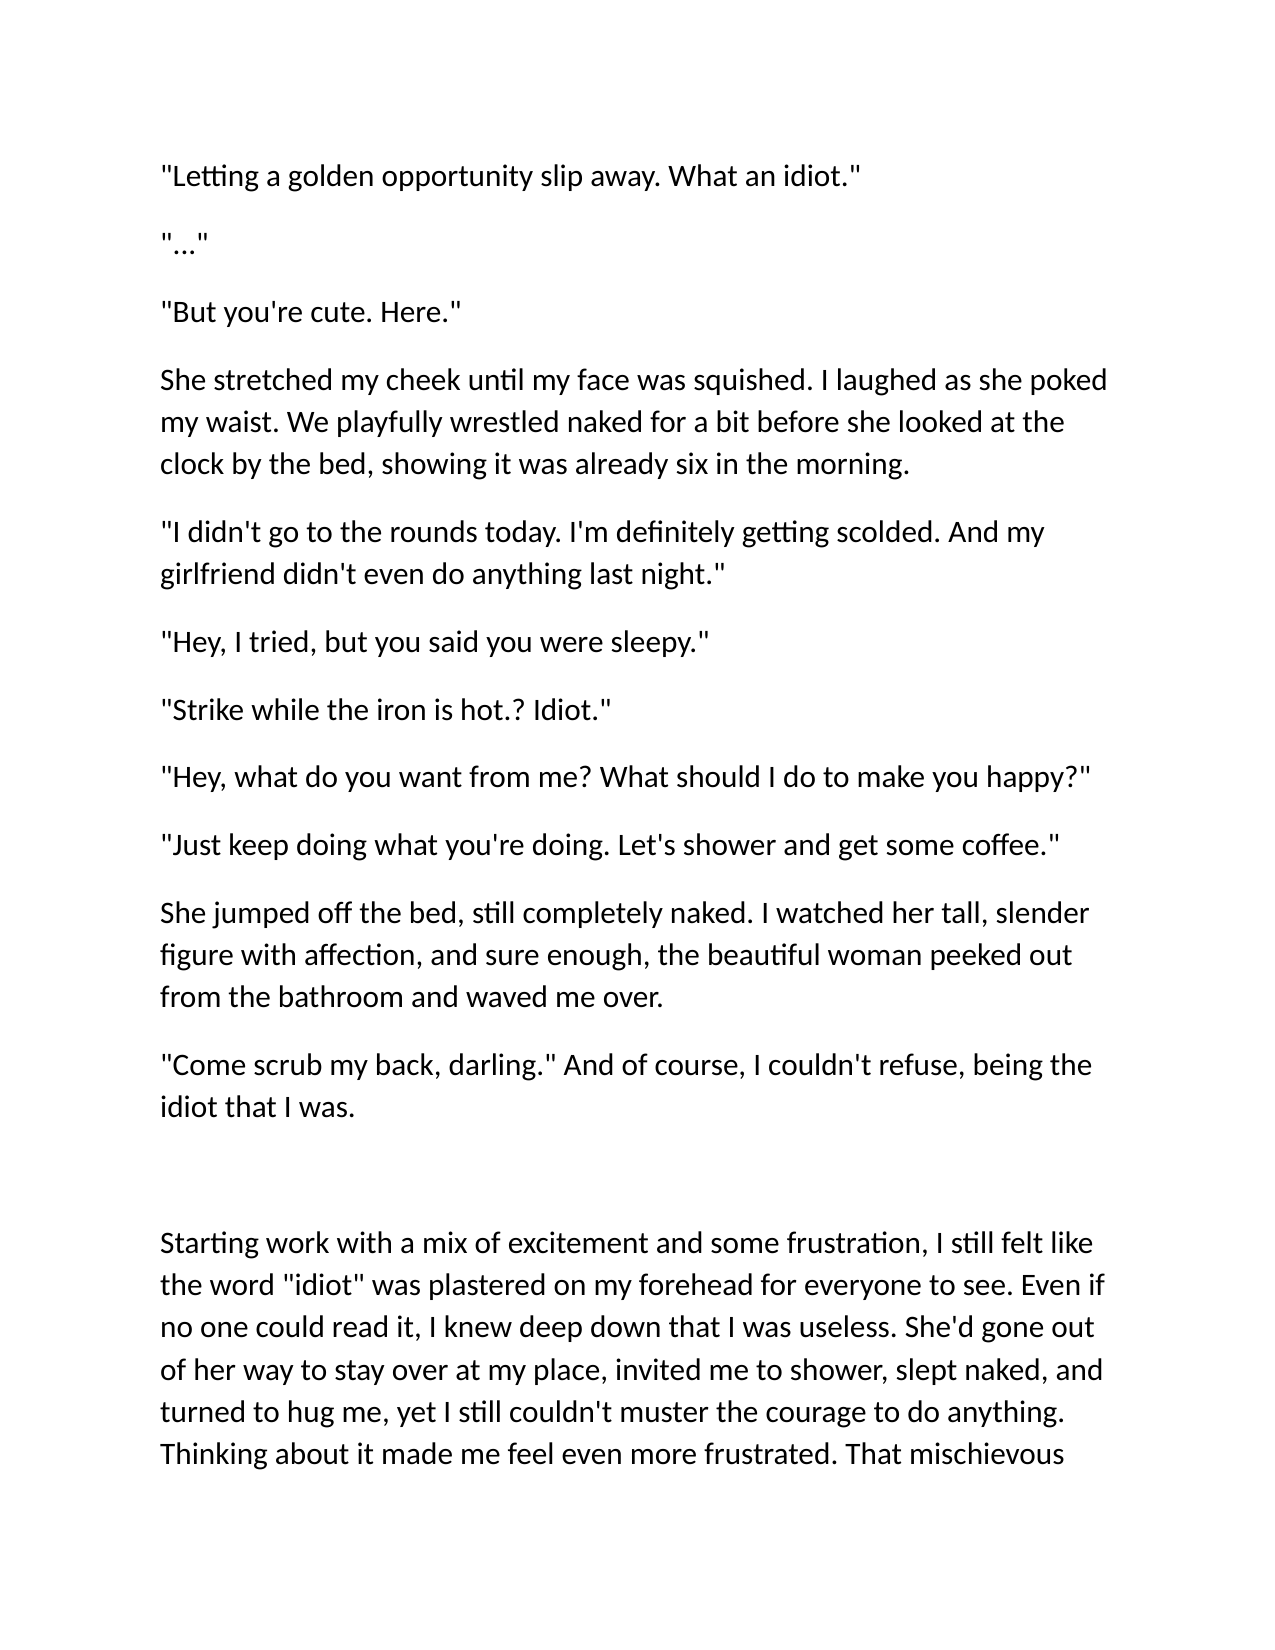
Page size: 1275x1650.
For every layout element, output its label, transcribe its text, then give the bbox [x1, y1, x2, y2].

text "I didn't go to the rounds today. I'm definitely getting scolded. And my girlfriend didn't even do anything last night." [160, 512, 1113, 592]
text "Strike while the iron is hot.? Idiot." [160, 689, 1113, 728]
text "Come scrub my back, darling." And of course, I couldn't refuse, being the idiot that I was. [160, 1045, 1113, 1125]
text "Hey, I tried, but you said you were sleepy." [160, 622, 1113, 660]
text She stretched my cheek until my face was squished. I laughed as she poked my waist. We playfully wrestled naked for a bit before she looked at the clock by the bed, showing it was already six in the morning. [160, 359, 1113, 482]
text "..." [160, 224, 1113, 262]
text "Letting a golden opportunity slip away. What an idiot." [160, 156, 1113, 194]
text "Just keep doing what you're doing. Let's shower and get some coffee." [160, 825, 1113, 863]
text She jumped off the bed, still completely naked. I watched her tall, slender figure with affection, and sure enough, the beautiful woman peeked out from the bathroom and waved me over. [160, 893, 1113, 1015]
text "Hey, what do you want from me? What should I do to make you happy?" [160, 757, 1113, 795]
text "But you're cute. Here." [160, 292, 1113, 330]
text Starting work with a mix of excitement and some frustration, I still felt like the word "idiot" was plastered on my forehead for everyone to see. Even if no one could read it, I knew deep down that I was useless. She'd gone out of her way to stay over at my place, invited me to shower, slept naked, and turned to hug me, yet I still couldn't muster the courage to do anything. Thinking about it made me feel even more frustrated. That mischievous [160, 1223, 1113, 1472]
